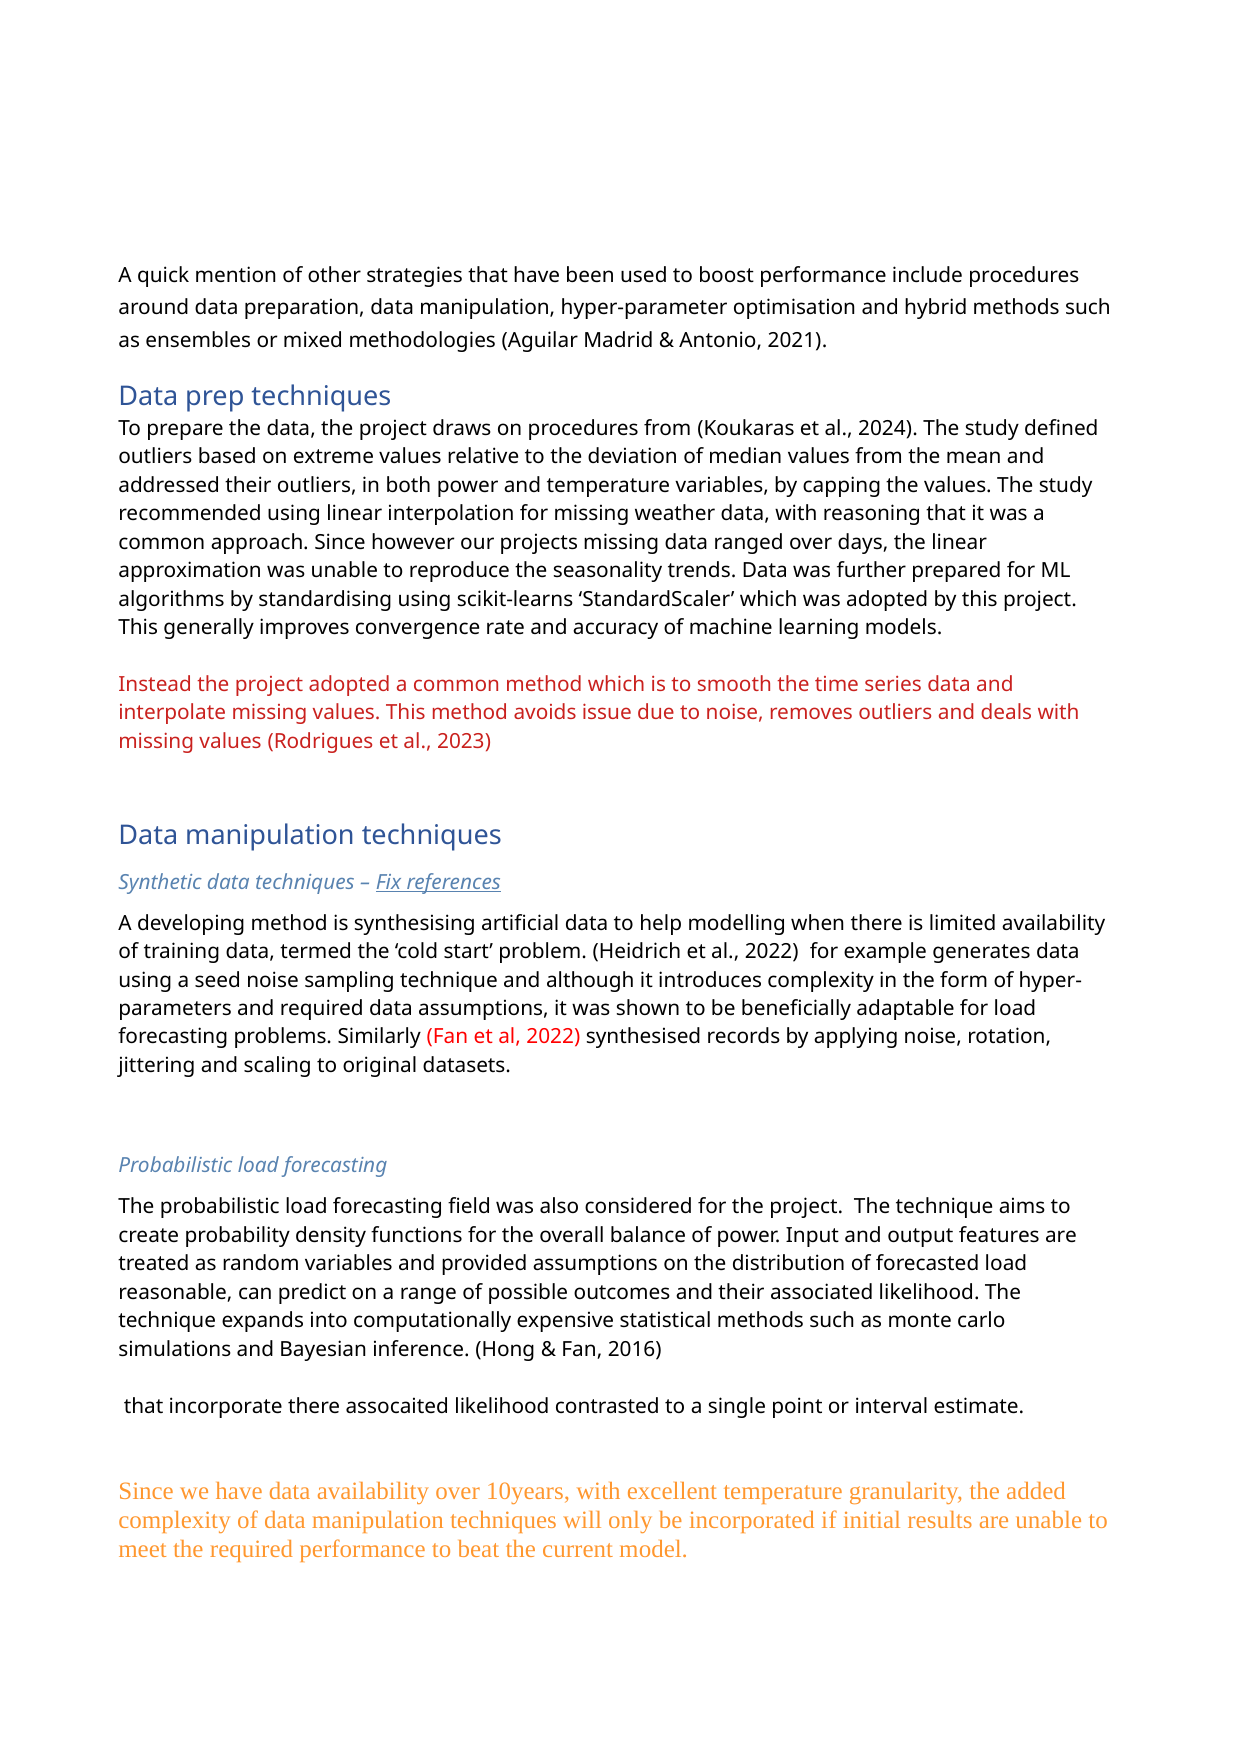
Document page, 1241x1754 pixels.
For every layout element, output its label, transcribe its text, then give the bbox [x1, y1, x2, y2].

subtitle Data manipulation techniques [118, 815, 1122, 852]
text To prepare the data, the project draws on procedures from (Koukaras et al., 2024). The study defined outliers based on extreme values relative to the deviation of median values from the mean and addressed their outliers, in both power and temperature variables, by capping the values. The study recommended using linear interpolation for missing weather data, with reasoning that it was a common approach. Since however our projects missing data ranged over days, the linear approximation was unable to reproduce the seasonality trends. Data was further prepared for ML algorithms by standardising using scikit-learns ‘StandardScaler’ which was adopted by this project. This generally improves convergence rate and accuracy of machine learning models. [118, 413, 1122, 641]
text The probabilistic load forecasting field was also considered for the project. The technique aims to create probability density functions for the overall balance of power. Input and output features are treated as random variables and provided assumptions on the distribution of forecasted load reasonable, can predict on a range of possible outcomes and their associated likelihood. The technique expands into computationally expensive statistical methods such as monte carlo simulations and Bayesian inference. (Hong & Fan, 2016) [118, 1191, 1122, 1362]
text A quick mention of other strategies that have been used to boost performance include procedures around data preparation, data manipulation, hyper-parameter optimisation and hybrid methods such as ensembles or mixed methodologies (Aguilar Madrid & Antonio, 2021). [118, 260, 1122, 353]
subtitle Data prep techniques [118, 376, 1122, 413]
subtitle Probabilistic load forecasting [118, 1151, 1122, 1179]
text that incorporate there assocaited likelihood contrasted to a single point or interval estimate. [118, 1391, 1122, 1419]
text Since we have data availability over 10years, with excellent temperature granularity, the added complexity of data manipulation techniques will only be incorporated if initial results are unable to meet the required performance to beat the current model. [118, 1476, 1122, 1563]
subtitle Synthetic data techniques – Fix references [118, 867, 1122, 895]
text A developing method is synthesising artificial data to help modelling when there is limited availability of training data, termed the ‘cold start’ problem. (Heidrich et al., 2022) for example generates data using a seed noise sampling technique and although it introduces complexity in the form of hyper-parameters and required data assumptions, it was shown to be beneficially adaptable for load forecasting problems. Similarly (Fan et al, 2022) synthesised records by applying noise, rotation, jittering and scaling to original datasets. [118, 908, 1122, 1078]
text Instead the project adopted a common method which is to smooth the time series data and interpolate missing values. This method avoids issue due to noise, removes outliers and deals with missing values (Rodrigues et al., 2023) [118, 669, 1122, 754]
